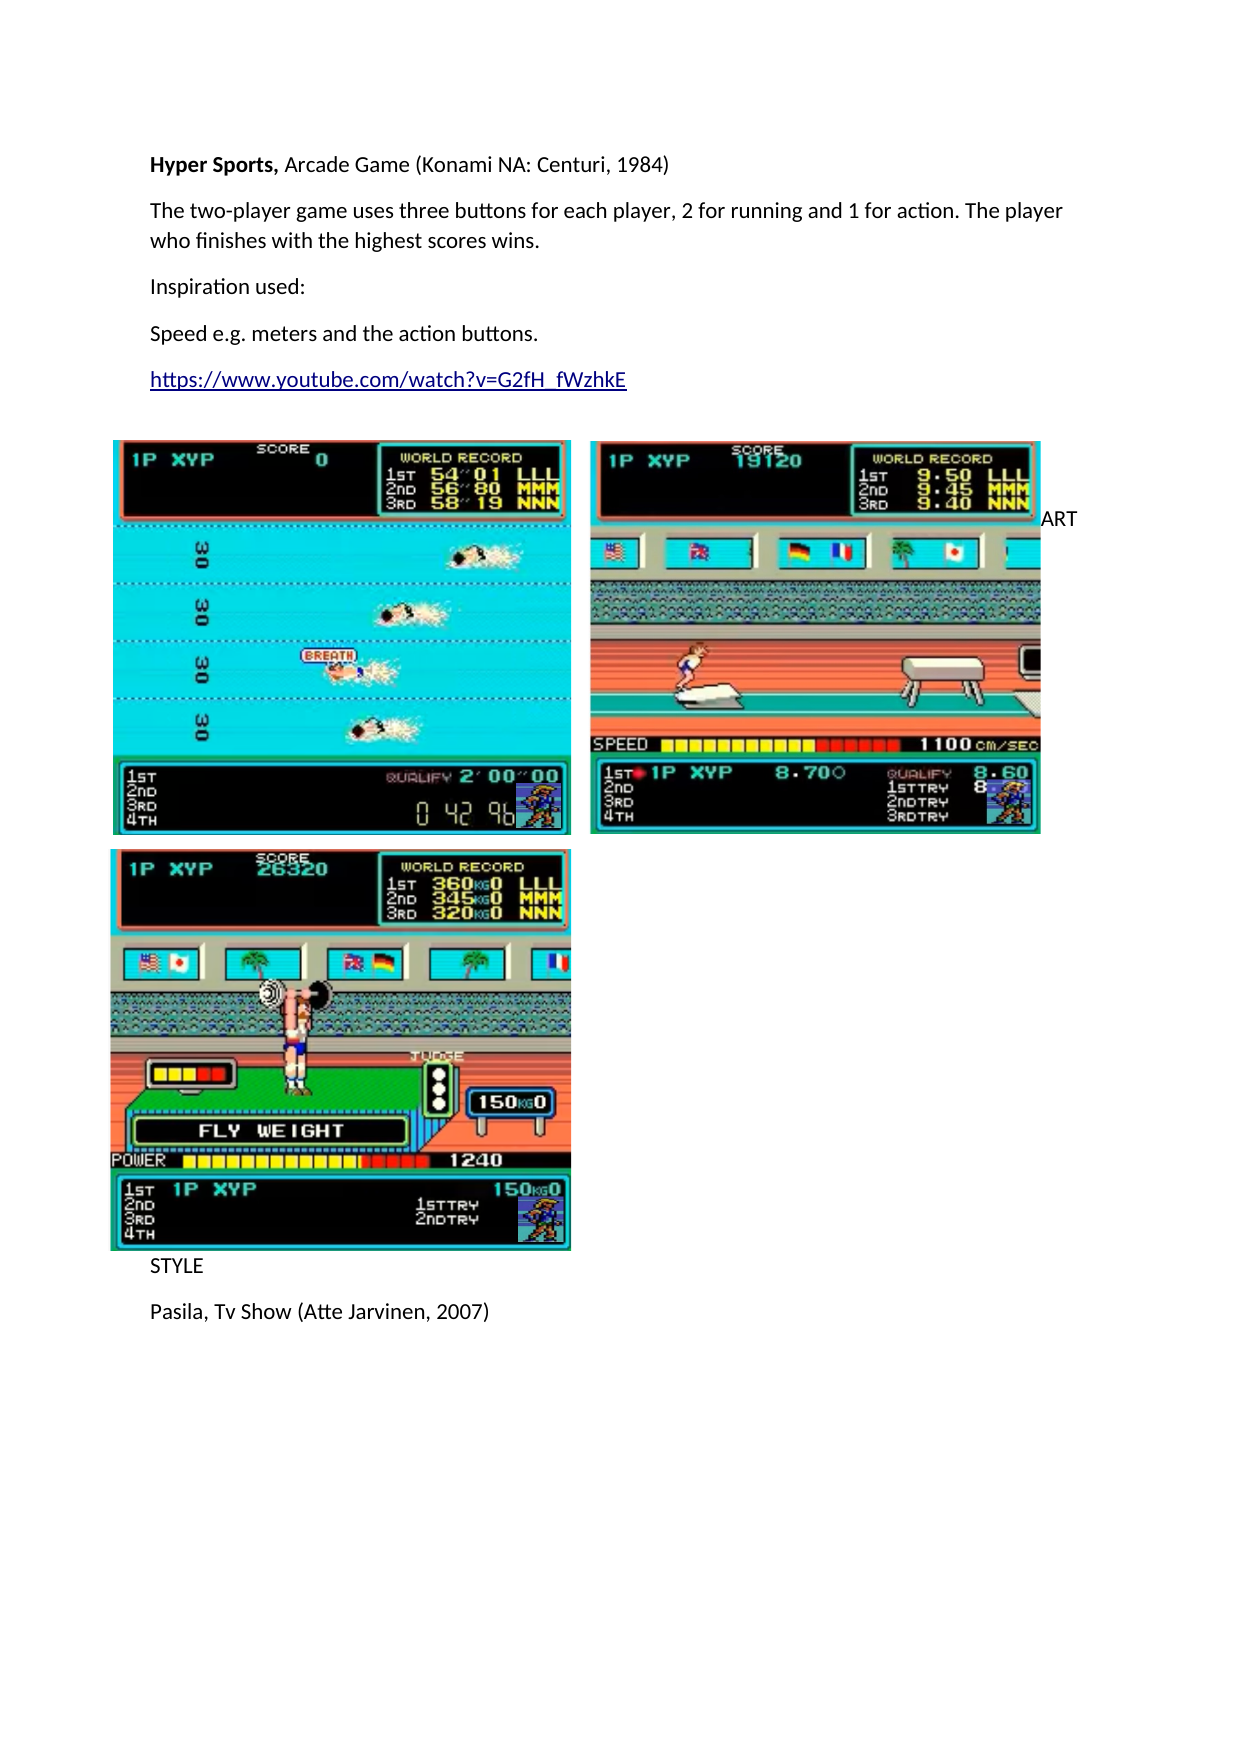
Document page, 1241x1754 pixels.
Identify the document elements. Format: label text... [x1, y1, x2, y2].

text The two-player game uses three buttons for each player, 2 for running and 1 for action. The player who finishes with the highest scores wins. [150, 196, 1090, 254]
text Hyper Sports, Arcade Game (Konami NA: Centuri, 1984) [150, 150, 1090, 178]
text https://www.youtube.com/watch?v=G2fH_fWzhkE [150, 365, 1090, 393]
text Speed e.g. meters and the action buttons. [150, 319, 1090, 347]
text ART STYLE [150, 504, 1090, 1279]
text Inspiration used: [150, 272, 1090, 300]
text Pasila, Tv Show (Atte Jarvinen, 2007) [150, 1297, 1090, 1325]
